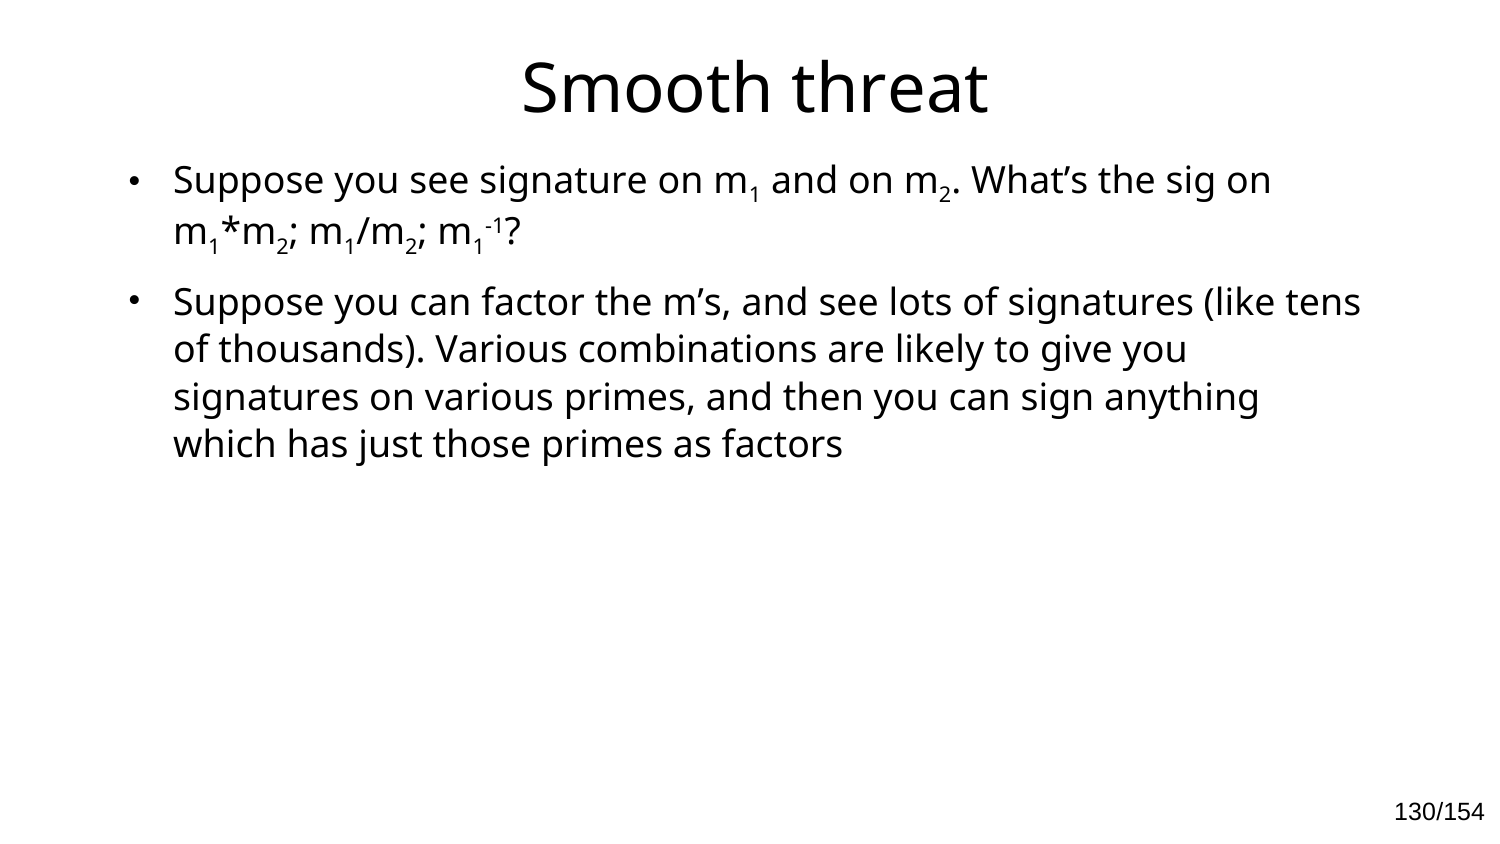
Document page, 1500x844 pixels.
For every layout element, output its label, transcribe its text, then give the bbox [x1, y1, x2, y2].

list Suppose you see signature on m1 and on m2. What’s the sig on m1*m2; m1/m2; m1-1? Suppose you can factor the m’s, and see lots of signatures (like tens of thousands). Various combinations are likely to give you signatures on various primes, and then you can sign anything which has just those primes as factors [112, 147, 1388, 823]
title Smooth threat [118, 14, 1394, 155]
